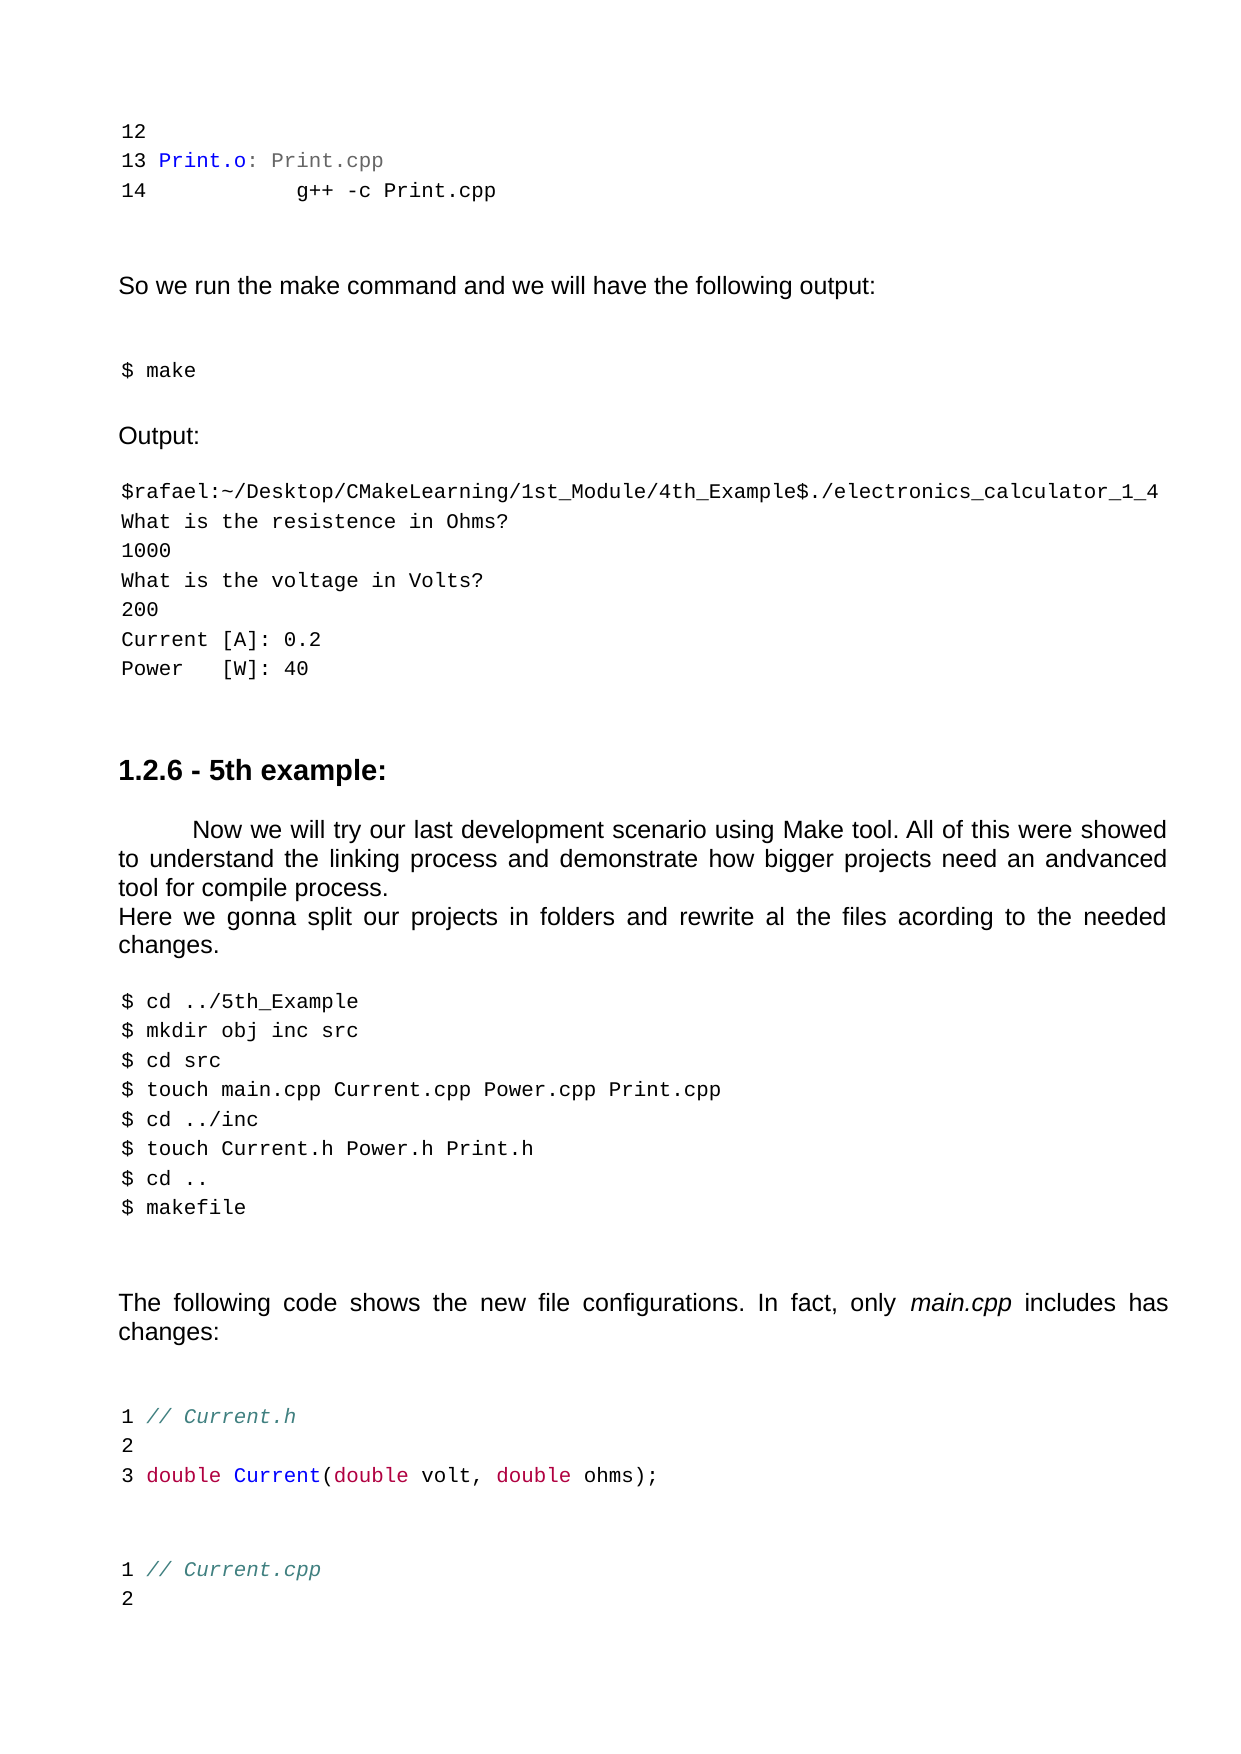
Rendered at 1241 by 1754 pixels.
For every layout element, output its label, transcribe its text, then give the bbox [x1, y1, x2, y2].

table_header 1 2 3 [118, 1403, 143, 1527]
table_header // Current.cpp [143, 1556, 1169, 1636]
text 1.2.6 - 5th example: [118, 753, 1169, 787]
table_header $rafael:~/Desktop/CMakeLearning/1st_Module/4th_Example$./electronics_calculator_1_4 What is the resistence in Ohms? 1000 What is the voltage in Volts? 200 Current [A]: 0.2 Power [W]: 40 [118, 479, 1169, 691]
table_header // Current.h double Current(double volt, double ohms); [143, 1403, 1169, 1527]
text So we run the make command and we will have the following output: [118, 271, 1169, 299]
text Now we will try our last development scenario using Make tool. All of this were showed to understand the linking process and demonstrate how bigger projects need an andvanced tool for compile process. [118, 816, 1169, 902]
table_header $ make [118, 357, 1169, 392]
table_header $ cd ../5th_Example $ mkdir obj inc src $ cd src $ touch main.cpp Current.cpp Power.cpp Print.cpp $ cd ../inc $ touch Current.h Power.h Print.h $ cd .. $ makefile [118, 988, 1169, 1259]
table_header 1 2 [118, 1556, 143, 1636]
text Here we gonna split our projects in folders and rewrite al the files acording to the needed changes. [118, 902, 1169, 959]
text The following code shows the new file configurations. In fact, only main.cpp includes has changes: [118, 1288, 1169, 1346]
table_header Print.o: Print.cpp g++ -c Print.cpp [156, 118, 1169, 242]
text Output: [118, 421, 1169, 450]
table_header 12 13 14 [118, 118, 156, 242]
